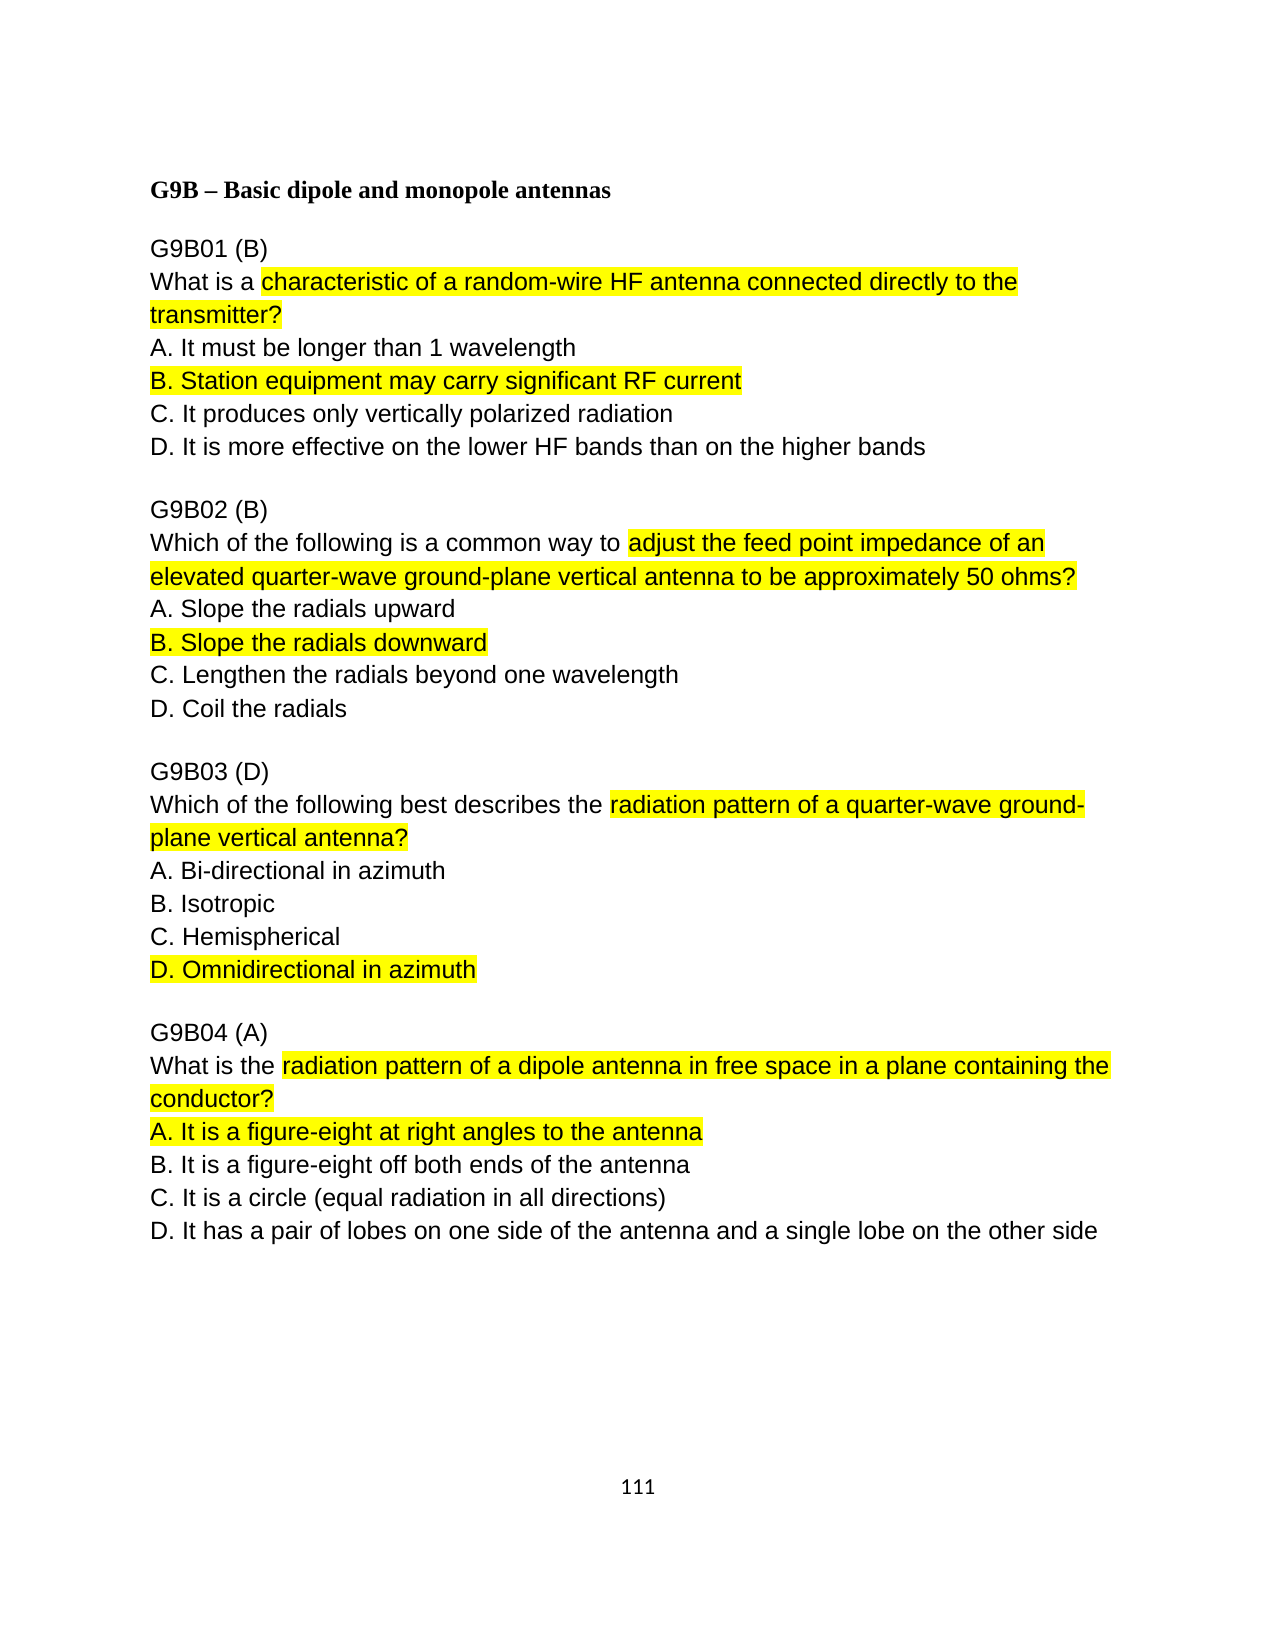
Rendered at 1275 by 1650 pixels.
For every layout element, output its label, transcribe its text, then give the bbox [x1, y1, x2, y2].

subtitle G9B – Basic dipole and monopole antennas [150, 176, 1125, 204]
text G9B04 (A) What is the radiation pattern of a dipole antenna in free space in a plane containing the conductor? A. It is a figure-eight at right angles to the antenna B. It is a figure-eight off both ends of the antenna C. It is a circle (equal radiation in all directions) D. It has a pair of lobes on one side of the antenna and a single lobe on the other side [150, 1018, 1125, 1244]
text G9B02 (B) Which of the following is a common way to adjust the feed point impedance of an elevated quarter-wave ground-plane vertical antenna to be approximately 50 ohms? A. Slope the radials upward B. Slope the radials downward C. Lengthen the radials beyond one wavelength D. Coil the radials [150, 495, 1125, 722]
text G9B03 (D) Which of the following best describes the radiation pattern of a quarter-wave ground-plane vertical antenna? A. Bi-directional in azimuth B. Isotropic C. Hemispherical D. Omnidirectional in azimuth [150, 757, 1125, 983]
text G9B01 (B) What is a characteristic of a random-wire HF antenna connected directly to the transmitter? A. It must be longer than 1 wavelength B. Station equipment may carry significant RF current C. It produces only vertically polarized radiation D. It is more effective on the lower HF bands than on the higher bands [150, 234, 1125, 461]
